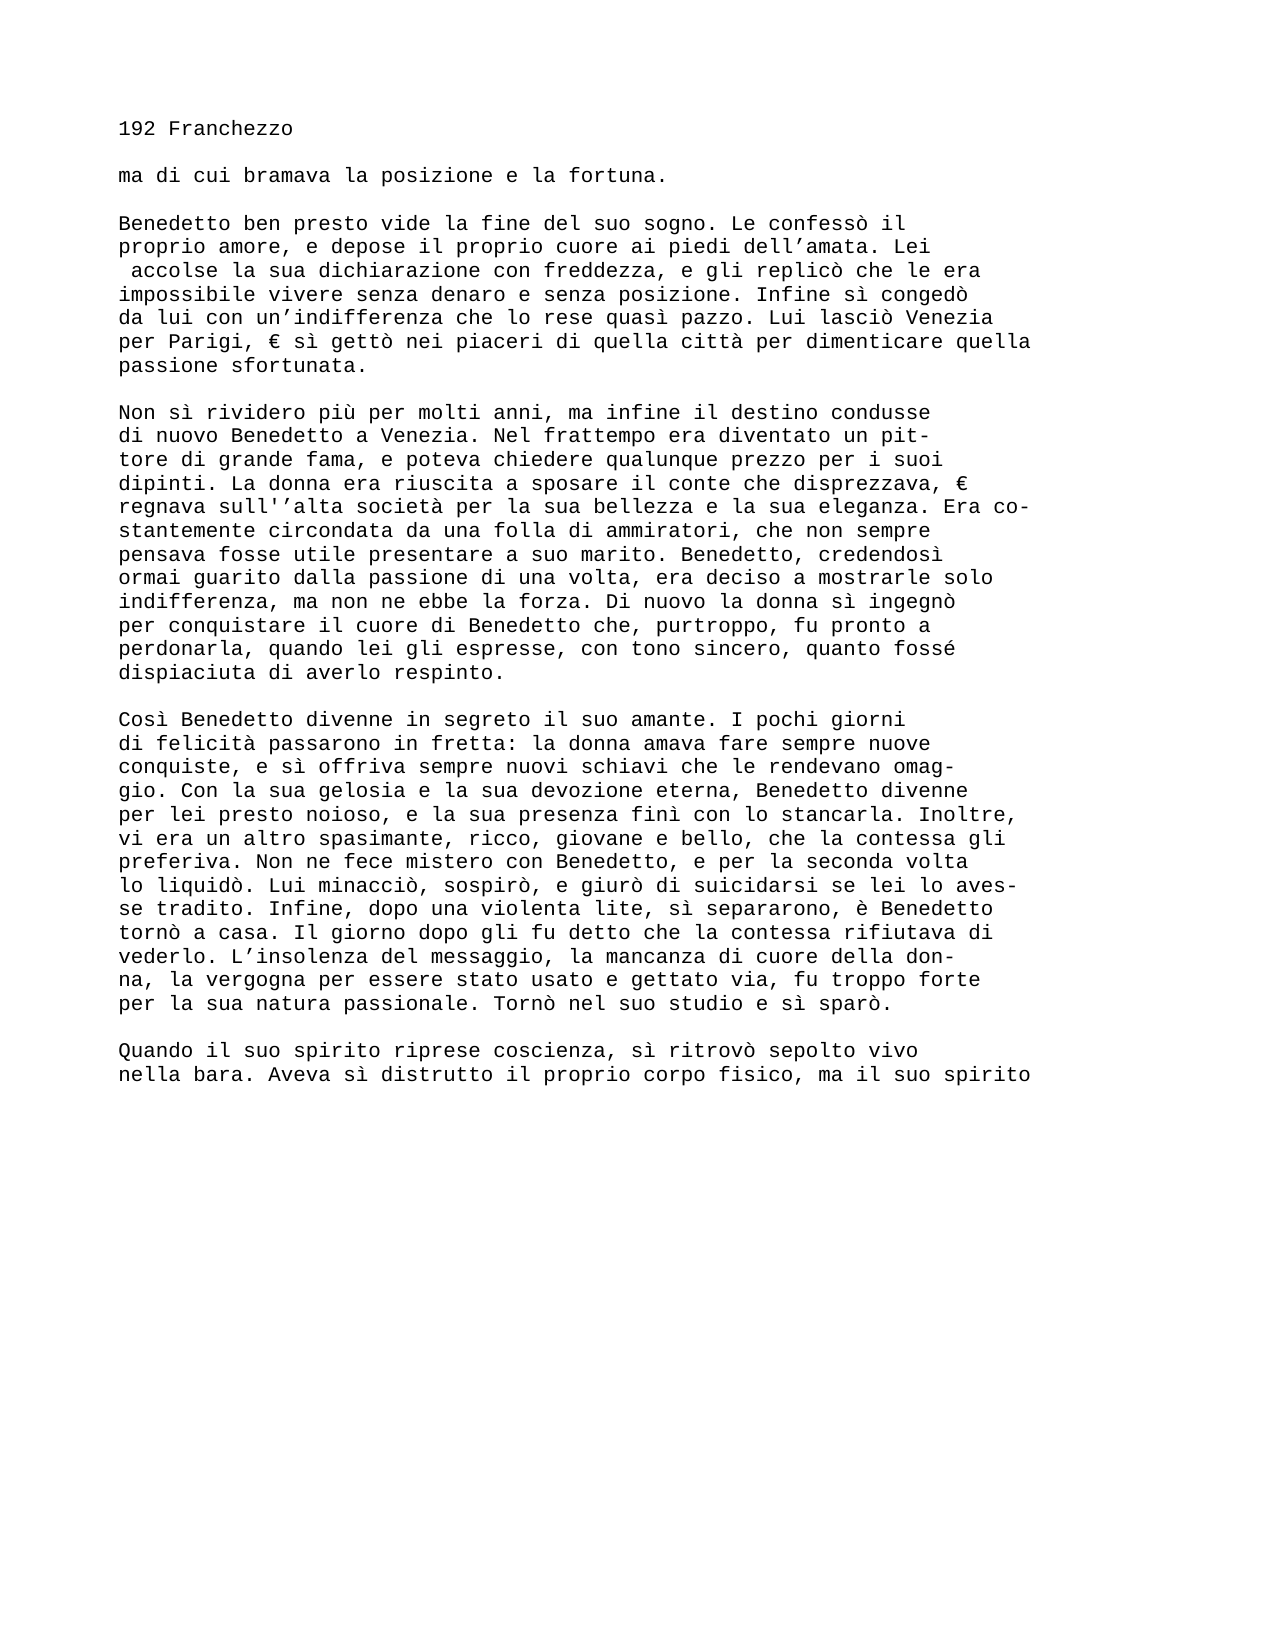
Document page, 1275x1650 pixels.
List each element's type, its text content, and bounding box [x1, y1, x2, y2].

text vederlo. L’insolenza del messaggio, la mancanza di cuore della don- [118, 946, 1157, 969]
text stantemente circondata da una folla di ammiratori, che non sempre [118, 520, 1157, 544]
text per conquistare il cuore di Benedetto che, purtroppo, fu pronto a [118, 615, 1157, 638]
text dispiaciuta di averlo respinto. [118, 662, 1157, 686]
text gio. Con la sua gelosia e la sua devozione eterna, Benedetto divenne [118, 780, 1157, 804]
text se tradito. Infine, dopo una violenta lite, sì separarono, è Benedetto [118, 898, 1157, 922]
text da lui con un’indifferenza che lo rese quasì pazzo. Lui lasciò Venezia [118, 307, 1157, 331]
text per lei presto noioso, e la sua presenza finì con lo stancarla. Inoltre, [118, 804, 1157, 827]
text vi era un altro spasimante, ricco, giovane e bello, che la contessa gli [118, 827, 1157, 851]
text Quando il suo spirito riprese coscienza, sì ritrovò sepolto vivo [118, 1040, 1157, 1064]
text di nuovo Benedetto a Venezia. Nel frattempo era diventato un pit- [118, 426, 1157, 449]
text na, la vergogna per essere stato usato e gettato via, fu troppo forte [118, 969, 1157, 993]
text 192 Franchezzo [118, 118, 1157, 142]
text ormai guarito dalla passione di una volta, era deciso a mostrarle solo [118, 567, 1157, 591]
text tore di grande fama, e poteva chiedere qualunque prezzo per i suoi [118, 449, 1157, 473]
text Benedetto ben presto vide la fine del suo sogno. Le confessò il [118, 213, 1157, 236]
text per la sua natura passionale. Tornò nel suo studio e sì sparò. [118, 993, 1157, 1017]
text Non sì rividero più per molti anni, ma infine il destino condusse [118, 402, 1157, 426]
text perdonarla, quando lei gli espresse, con tono sincero, quanto fossé [118, 638, 1157, 662]
text nella bara. Aveva sì distrutto il proprio corpo fisico, ma il suo spirito [118, 1064, 1157, 1088]
text accolse la sua dichiarazione con freddezza, e gli replicò che le era [118, 260, 1157, 284]
text tornò a casa. Il giorno dopo gli fu detto che la contessa rifiutava di [118, 922, 1157, 946]
text per Parigi, € sì gettò nei piaceri di quella città per dimenticare quella [118, 331, 1157, 354]
text preferiva. Non ne fece mistero con Benedetto, e per la seconda volta [118, 851, 1157, 875]
text Così Benedetto divenne in segreto il suo amante. I pochi giorni [118, 709, 1157, 733]
text lo liquidò. Lui minacciò, sospirò, e giurò di suicidarsi se lei lo aves- [118, 875, 1157, 898]
text passione sfortunata. [118, 354, 1157, 378]
text pensava fosse utile presentare a suo marito. Benedetto, credendosì [118, 544, 1157, 567]
text dipinti. La donna era riuscita a sposare il conte che disprezzava, € [118, 473, 1157, 496]
text proprio amore, e depose il proprio cuore ai piedi dell’amata. Lei [118, 236, 1157, 260]
text conquiste, e sì offriva sempre nuovi schiavi che le rendevano omag- [118, 757, 1157, 780]
text indifferenza, ma non ne ebbe la forza. Di nuovo la donna sì ingegnò [118, 591, 1157, 615]
text di felicità passarono in fretta: la donna amava fare sempre nuove [118, 733, 1157, 757]
text ma di cui bramava la posizione e la fortuna. [118, 165, 1157, 189]
text regnava sull'’alta società per la sua bellezza e la sua eleganza. Era co- [118, 496, 1157, 520]
text impossibile vivere senza denaro e senza posizione. Infine sì congedò [118, 284, 1157, 307]
